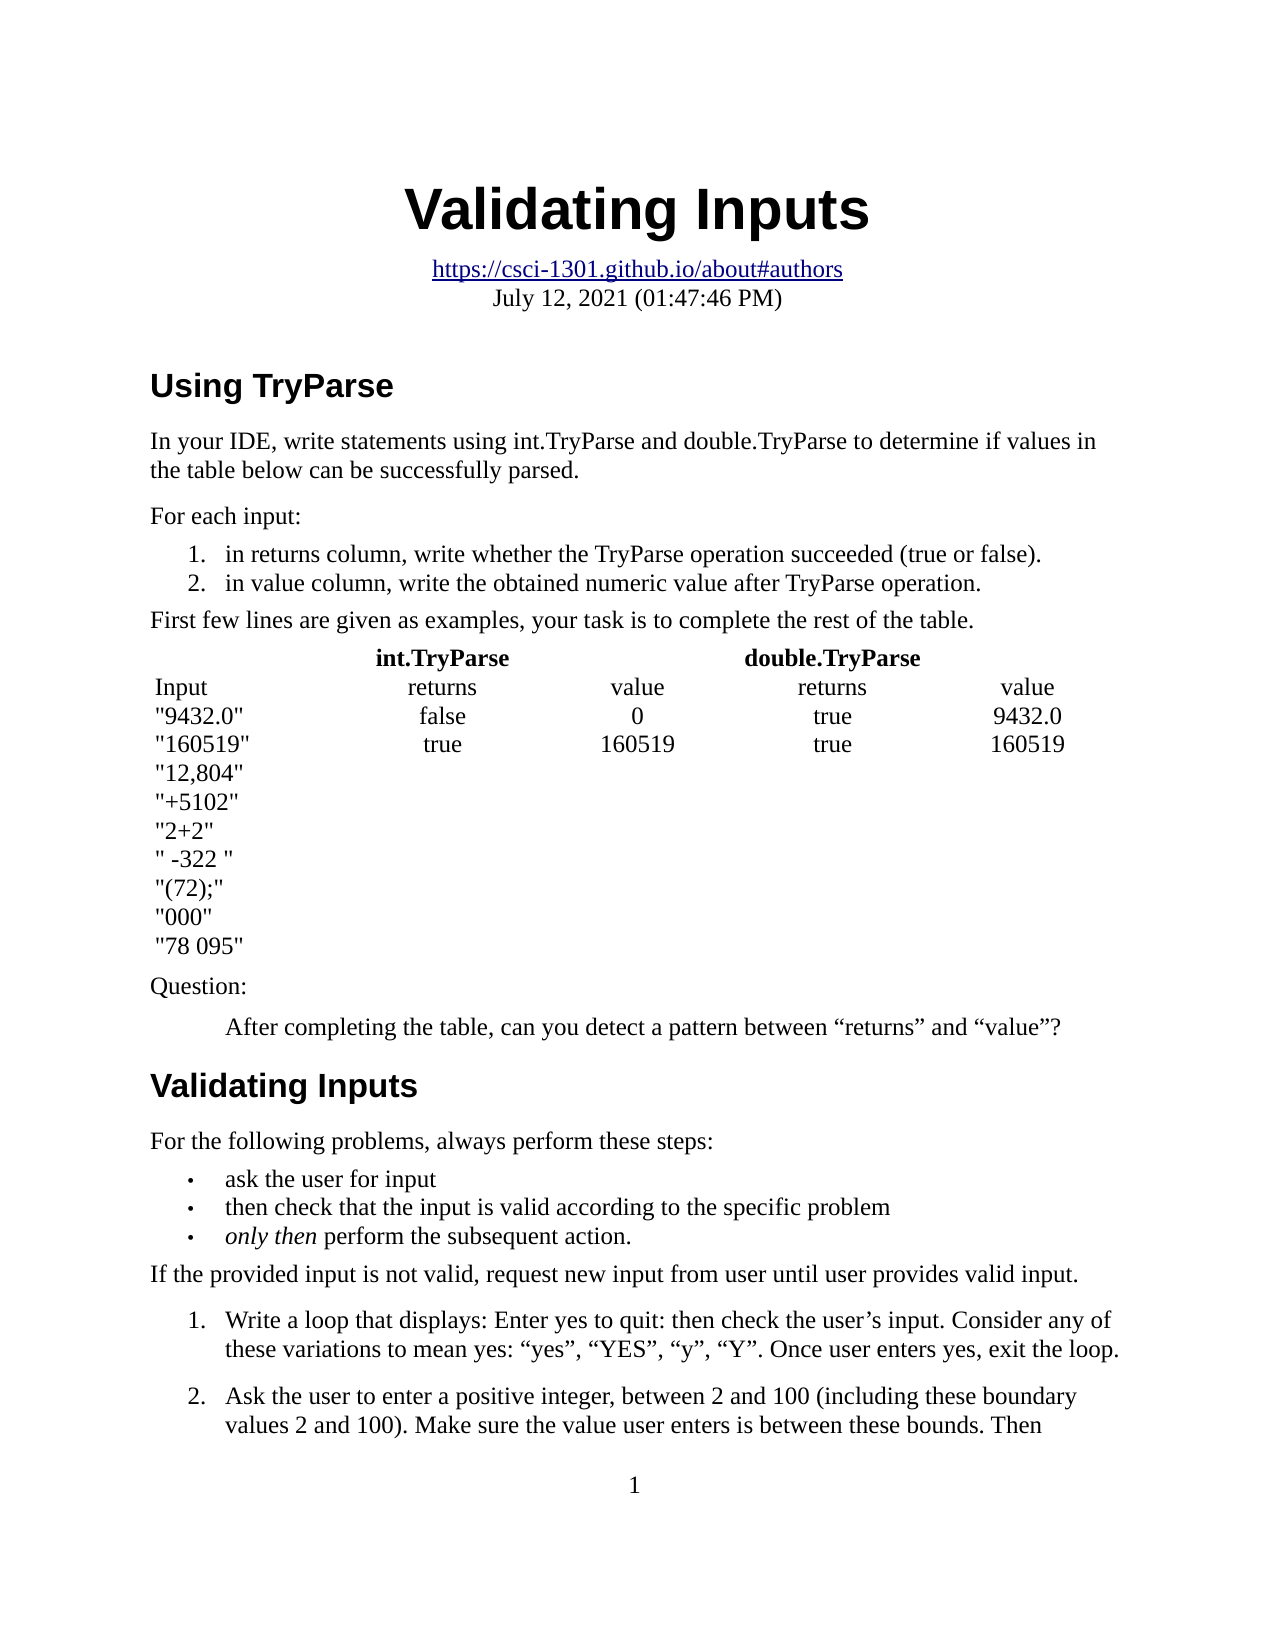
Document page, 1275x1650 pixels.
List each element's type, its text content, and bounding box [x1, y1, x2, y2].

table_cell 160519 [930, 730, 1125, 758]
table_cell 9432.0 [930, 701, 1125, 729]
table_cell true [345, 730, 540, 758]
table_cell [540, 758, 735, 787]
table_cell [540, 902, 735, 931]
text July 12, 2021 (01:47:46 PM) [150, 283, 1125, 312]
table_cell [735, 845, 930, 873]
title Validating Inputs [150, 175, 1125, 242]
text Question: [150, 971, 1125, 1000]
table_cell [735, 758, 930, 787]
text First few lines are given as examples, your task is to complete the rest of the table. [150, 606, 1125, 634]
subtitle Using TryParse [150, 366, 1125, 404]
list Ask the user to enter a positive integer, between 2 and 100 (including these boundary values 2 and 100). Make sure the value user enters is between these bounds. Then [187, 1381, 1125, 1438]
table_cell [540, 816, 735, 844]
table_cell [735, 931, 930, 959]
table_cell [735, 902, 930, 931]
table_cell [930, 902, 1125, 931]
list only then perform the subsequent action. [187, 1221, 1125, 1250]
table_cell [930, 873, 1125, 902]
table_cell "+5102" [150, 787, 345, 816]
table_cell "000" [150, 902, 345, 931]
table_cell 160519 [540, 730, 735, 758]
table_cell " -322 " [150, 845, 345, 873]
subtitle Validating Inputs [150, 1066, 1125, 1104]
table_cell [735, 787, 930, 816]
table_cell [540, 931, 735, 959]
table_cell [930, 758, 1125, 787]
table_cell [930, 816, 1125, 844]
list Write a loop that displays: Enter yes to quit: then check the user’s input. Consider any of these variations to mean yes: “yes”, “YES”, “y”, “Y”. Once user enters yes, exit the loop. [187, 1306, 1125, 1363]
table_cell "9432.0" [150, 701, 345, 729]
table_cell value [930, 672, 1125, 701]
table_header [930, 643, 1125, 672]
table_cell false [345, 701, 540, 729]
table_cell value [540, 672, 735, 701]
table_cell true [735, 730, 930, 758]
table_cell [930, 845, 1125, 873]
table_cell [345, 931, 540, 959]
table_cell [345, 787, 540, 816]
table_header [150, 643, 345, 672]
table_cell [345, 845, 540, 873]
table_cell [540, 787, 735, 816]
table_cell [345, 873, 540, 902]
table_cell "12,804" [150, 758, 345, 787]
table_cell Input [150, 672, 345, 701]
table_cell [345, 816, 540, 844]
table_cell [345, 902, 540, 931]
text In your IDE, write statements using int.TryParse and double.TryParse to determine if values in the table below can be successfully parsed. [150, 426, 1125, 483]
table_cell true [735, 701, 930, 729]
table_header int.TryParse [345, 643, 540, 672]
list in returns column, write whether the TryParse operation succeeded (true or false). [187, 539, 1125, 568]
table_cell [930, 787, 1125, 816]
text After completing the table, can you detect a pattern between “returns” and “value”? [225, 1012, 1125, 1041]
table_cell "(72);" [150, 873, 345, 902]
table_cell "160519" [150, 730, 345, 758]
table_cell "2+2" [150, 816, 345, 844]
table_header double.TryParse [735, 643, 930, 672]
list ask the user for input [187, 1164, 1125, 1192]
table_cell [540, 845, 735, 873]
table_cell "78 095" [150, 931, 345, 959]
table_cell returns [735, 672, 930, 701]
list in value column, write the obtained numeric value after TryParse operation. [187, 568, 1125, 597]
table_cell returns [345, 672, 540, 701]
table_cell [930, 931, 1125, 959]
table_cell 0 [540, 701, 735, 729]
text For each input: [150, 501, 1125, 530]
table_header [540, 643, 735, 672]
list then check that the input is valid according to the specific problem [187, 1192, 1125, 1221]
text https://csci-1301.github.io/about#authors [150, 254, 1125, 283]
table_cell [345, 758, 540, 787]
table_cell [735, 873, 930, 902]
text For the following problems, always perform these steps: [150, 1126, 1125, 1155]
text If the provided input is not valid, request new input from user until user provides valid input. [150, 1259, 1125, 1288]
table_cell [540, 873, 735, 902]
table_cell [735, 816, 930, 844]
